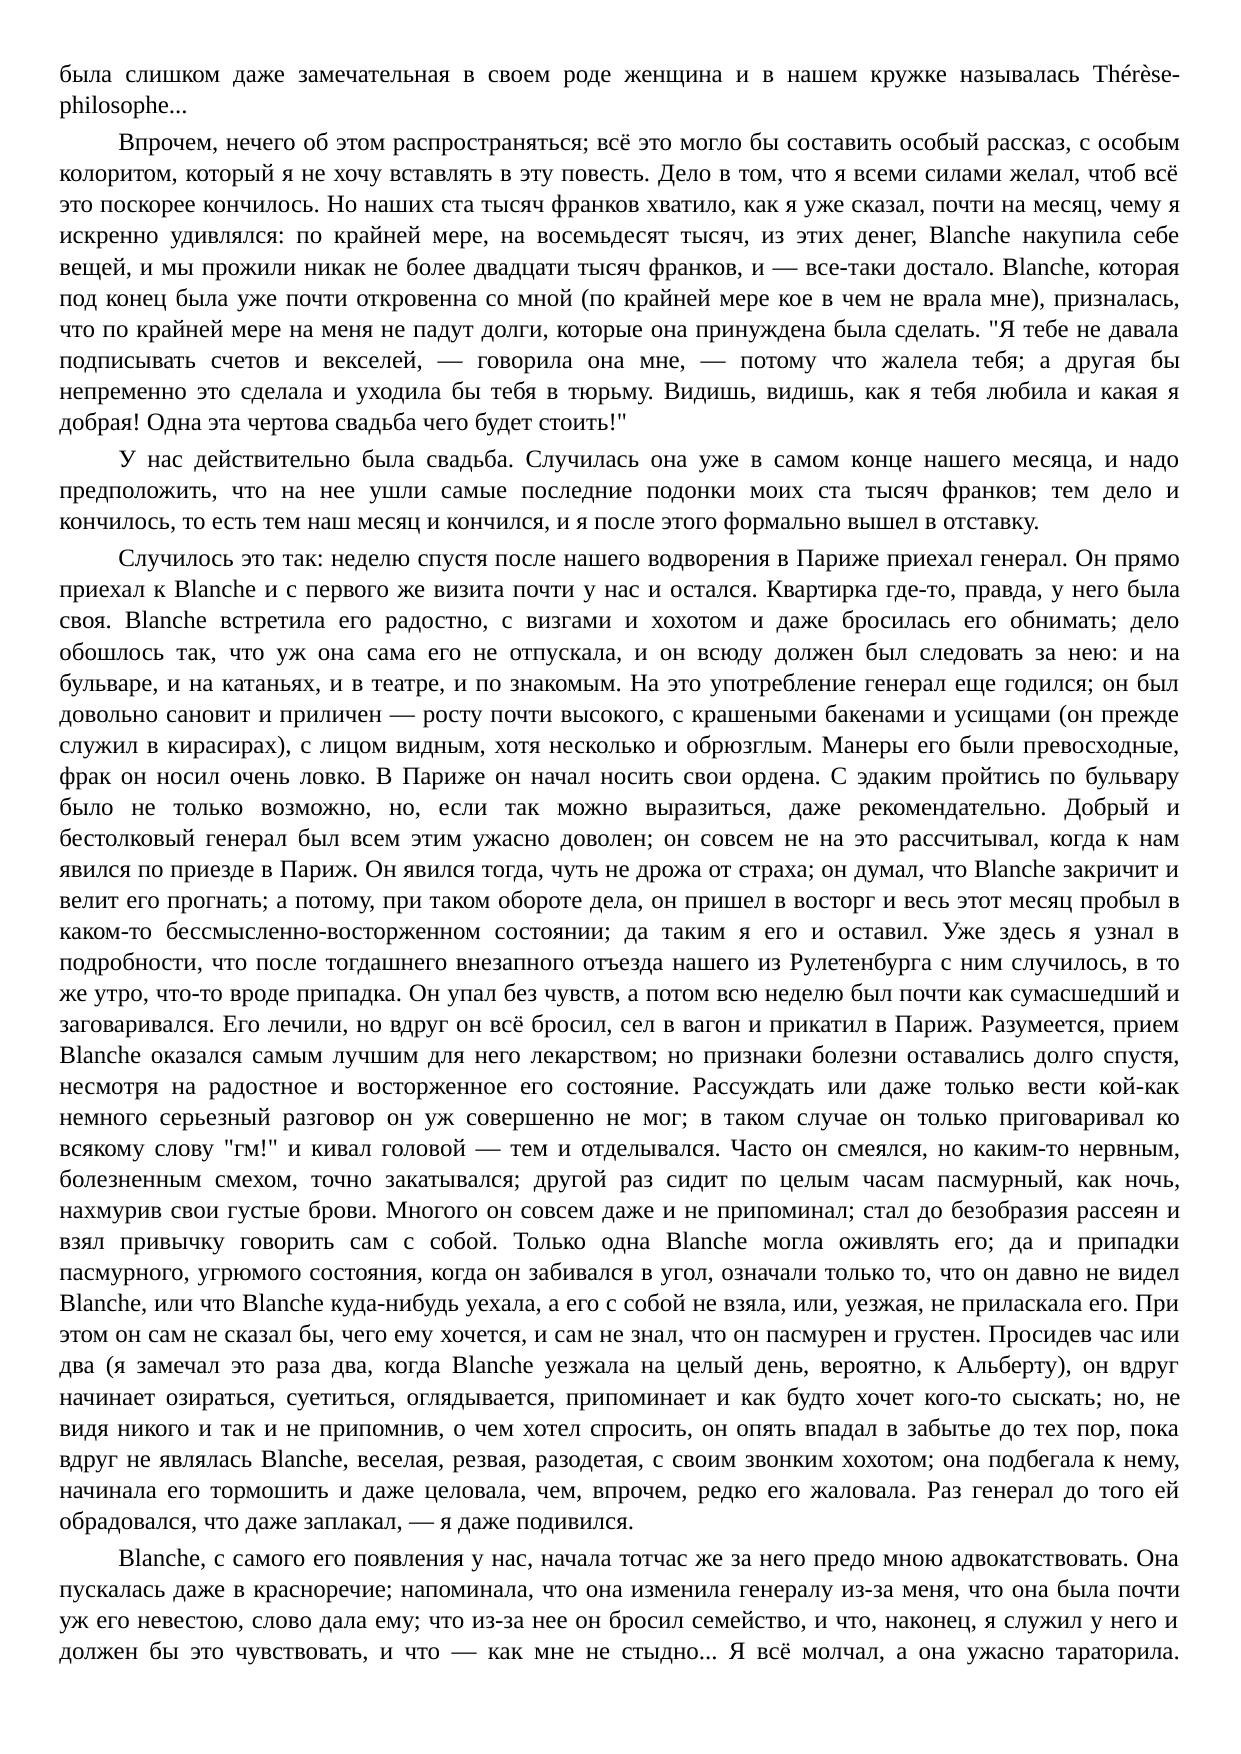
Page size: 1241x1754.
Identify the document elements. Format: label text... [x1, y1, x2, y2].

text Blanche, с самого его появления у нас, начала тотчас же за него предо мною адвокатствовать. Она пускалась даже в красноречие; напоминала, что она изменила генералу из-за меня, что она была почти уж его невестою, слово дала ему; что из-за нее он бросил семейство, и что, наконец, я служил у него и должен бы это чувствовать, и что — как мне не стыдно... Я всё молчал, а она ужасно тараторила. [59, 1543, 1181, 1665]
text У нас действительно была свадьба. Случилась она уже в самом конце нашего месяца, и надо предположить, что на нее ушли самые последние подонки моих ста тысяч франков; тем дело и кончилось, то есть тем наш месяц и кончился, и я после этого формально вышел в отставку. [59, 444, 1181, 535]
text Случилось это так: неделю спустя после нашего водворения в Париже приехал генерал. Он прямо приехал к Blanche и с первого же визита почти у нас и остался. Квартирка где-то, правда, у него была своя. Blanche встретила его радостно, с визгами и хохотом и даже бросилась его обнимать; дело обошлось так, что уж она сама его не отпускала, и он всюду должен был следовать за нею: и на бульваре, и на катаньях, и в театре, и по знакомым. На это употребление генерал еще годился; он был довольно сановит и приличен — росту почти высокого, с крашеными бакенами и усищами (он прежде служил в кирасирах), с лицом видным, хотя несколько и обрюзглым. Манеры его были превосходные, фрак он носил очень ловко. В Париже он начал носить свои ордена. С эдаким пройтись по бульвару было не только возможно, но, если так можно выразиться, даже рекомендательно. Добрый и бестолковый генерал был всем этим ужасно доволен; он совсем не на это рассчитывал, когда к нам явился по приезде в Париж. Он явился тогда, чуть не дрожа от страха; он думал, что Blanche закричит и велит его прогнать; а потому, при таком обороте дела, он пришел в восторг и весь этот месяц пробыл в каком-то бессмысленно-восторженном состоянии; да таким я его и оставил. Уже здесь я узнал в подробности, что после тогдашнего внезапного отъезда нашего из Рулетенбурга с ним случилось, в то же утро, что-то вроде припадка. Он упал без чувств, а потом всю неделю был почти как сумасшедший и заговаривался. Его лечили, но вдруг он всё бросил, сел в вагон и прикатил в Париж. Разумеется, прием Blanche оказался самым лучшим для него лекарством; но признаки болезни оставались долго спустя, несмотря на радостное и восторженное его состояние. Рассуждать или даже только вести кой-как немного серьезный разговор он уж совершенно не мог; в таком случае он только приговаривал ко всякому слову "гм!" и кивал головой — тем и отделывался. Часто он смеялся, но каким-то нервным, болезненным смехом, точно закатывался; другой раз сидит по целым часам пасмурный, как ночь, нахмурив свои густые брови. Многого он совсем даже и не припоминал; стал до безобразия рассеян и взял привычку говорить сам с собой. Только одна Blanche могла оживлять его; да и припадки пасмурного, угрюмого состояния, когда он забивался в угол, означали только то, что он давно не видел Blanche, или что Blanche куда-нибудь уехала, а его с собой не взяла, или, уезжая, не приласкала его. При этом он сам не сказал бы, чего ему хочется, и сам не знал, что он пасмурен и грустен. Просидев час или два (я замечал это раза два, когда Blanche уезжала на целый день, вероятно, к Альберту), он вдруг начинает озираться, суетиться, оглядывается, припоминает и как будто хочет кого-то сыскать; но, не видя никого и так и не припомнив, о чем хотел спросить, он опять впадал в забытье до тех пор, пока вдруг не являлась Blanche, веселая, резвая, разодетая, с своим звонким хохотом; она подбегала к нему, начинала его тормошить и даже целовала, чем, впрочем, редко его жаловала. Раз генерал до того ей обрадовался, что даже заплакал, — я даже подивился. [59, 543, 1181, 1534]
text была слишком даже замечательная в своем роде женщина и в нашем кружке называлась Thérèse-philosophe... [59, 59, 1181, 119]
text Впрочем, нечего об этом распространяться; всё это могло бы составить особый рассказ, с особым колоритом, который я не хочу вставлять в эту повесть. Дело в том, что я всеми силами желал, чтоб всё это поскорее кончилось. Но наших ста тысяч франков хватило, как я уже сказал, почти на месяц, чему я искренно удивлялся: по крайней мере, на восемьдесят тысяч, из этих денег, Blanche накупила себе вещей, и мы прожили никак не более двадцати тысяч франков, и — все-таки достало. Blanche, которая под конец была уже почти откровенна со мной (по крайней мере кое в чем не врала мне), призналась, что по крайней мере на меня не падут долги, которые она принуждена была сделать. "Я тебе не давала подписывать счетов и векселей, — говорила она мне, — потому что жалела тебя; а другая бы непременно это сделала и уходила бы тебя в тюрьму. Видишь, видишь, как я тебя любила и какая я добрая! Одна эта чертова свадьба чего будет стоить!" [59, 127, 1181, 436]
